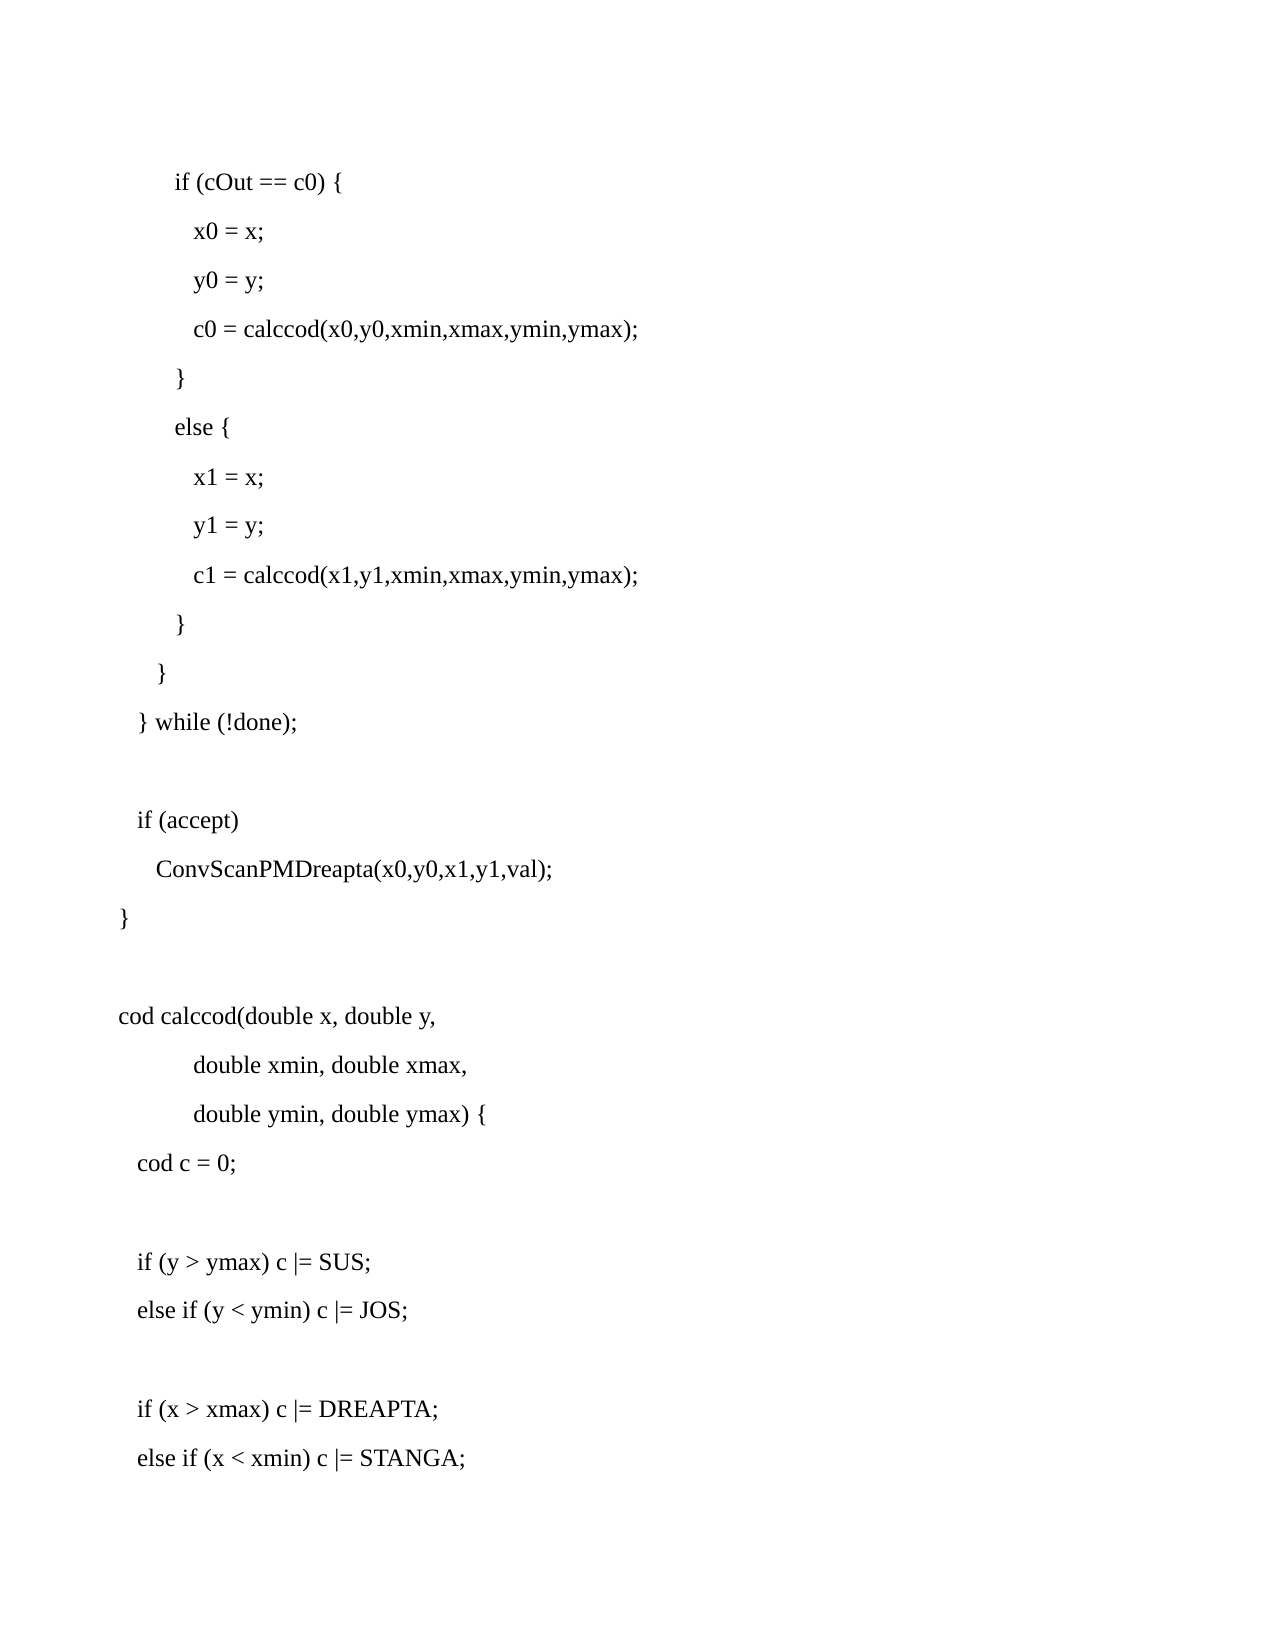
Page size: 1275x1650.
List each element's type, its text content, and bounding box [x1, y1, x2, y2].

text c0 = calccod(x0,y0,xmin,xmax,ymin,ymax); [118, 314, 1157, 343]
text c1 = calccod(x1,y1,xmin,xmax,ymin,ymax); [118, 560, 1157, 588]
text } while (!done); [118, 707, 1157, 736]
text } [118, 658, 1157, 687]
text double xmin, double xmax, [118, 1050, 1157, 1079]
text else if (x < xmin) c |= STANGA; [118, 1443, 1157, 1472]
text } [118, 363, 1157, 392]
text if (x > xmax) c |= DREAPTA; [118, 1394, 1157, 1422]
text if (cOut == c0) { [118, 167, 1157, 196]
text else if (y < ymin) c |= JOS; [118, 1296, 1157, 1324]
text y0 = y; [118, 265, 1157, 294]
text cod c = 0; [118, 1148, 1157, 1177]
text y1 = y; [118, 511, 1157, 539]
text } [118, 903, 1157, 932]
text x1 = x; [118, 462, 1157, 490]
text if (y > ymax) c |= SUS; [118, 1247, 1157, 1275]
text if (accept) [118, 805, 1157, 834]
text } [118, 609, 1157, 637]
text x0 = x; [118, 216, 1157, 245]
text ConvScanPMDreapta(x0,y0,x1,y1,val); [118, 854, 1157, 883]
text cod calccod(double x, double y, [118, 1001, 1157, 1030]
text double ymin, double ymax) { [118, 1099, 1157, 1128]
text else { [118, 412, 1157, 441]
